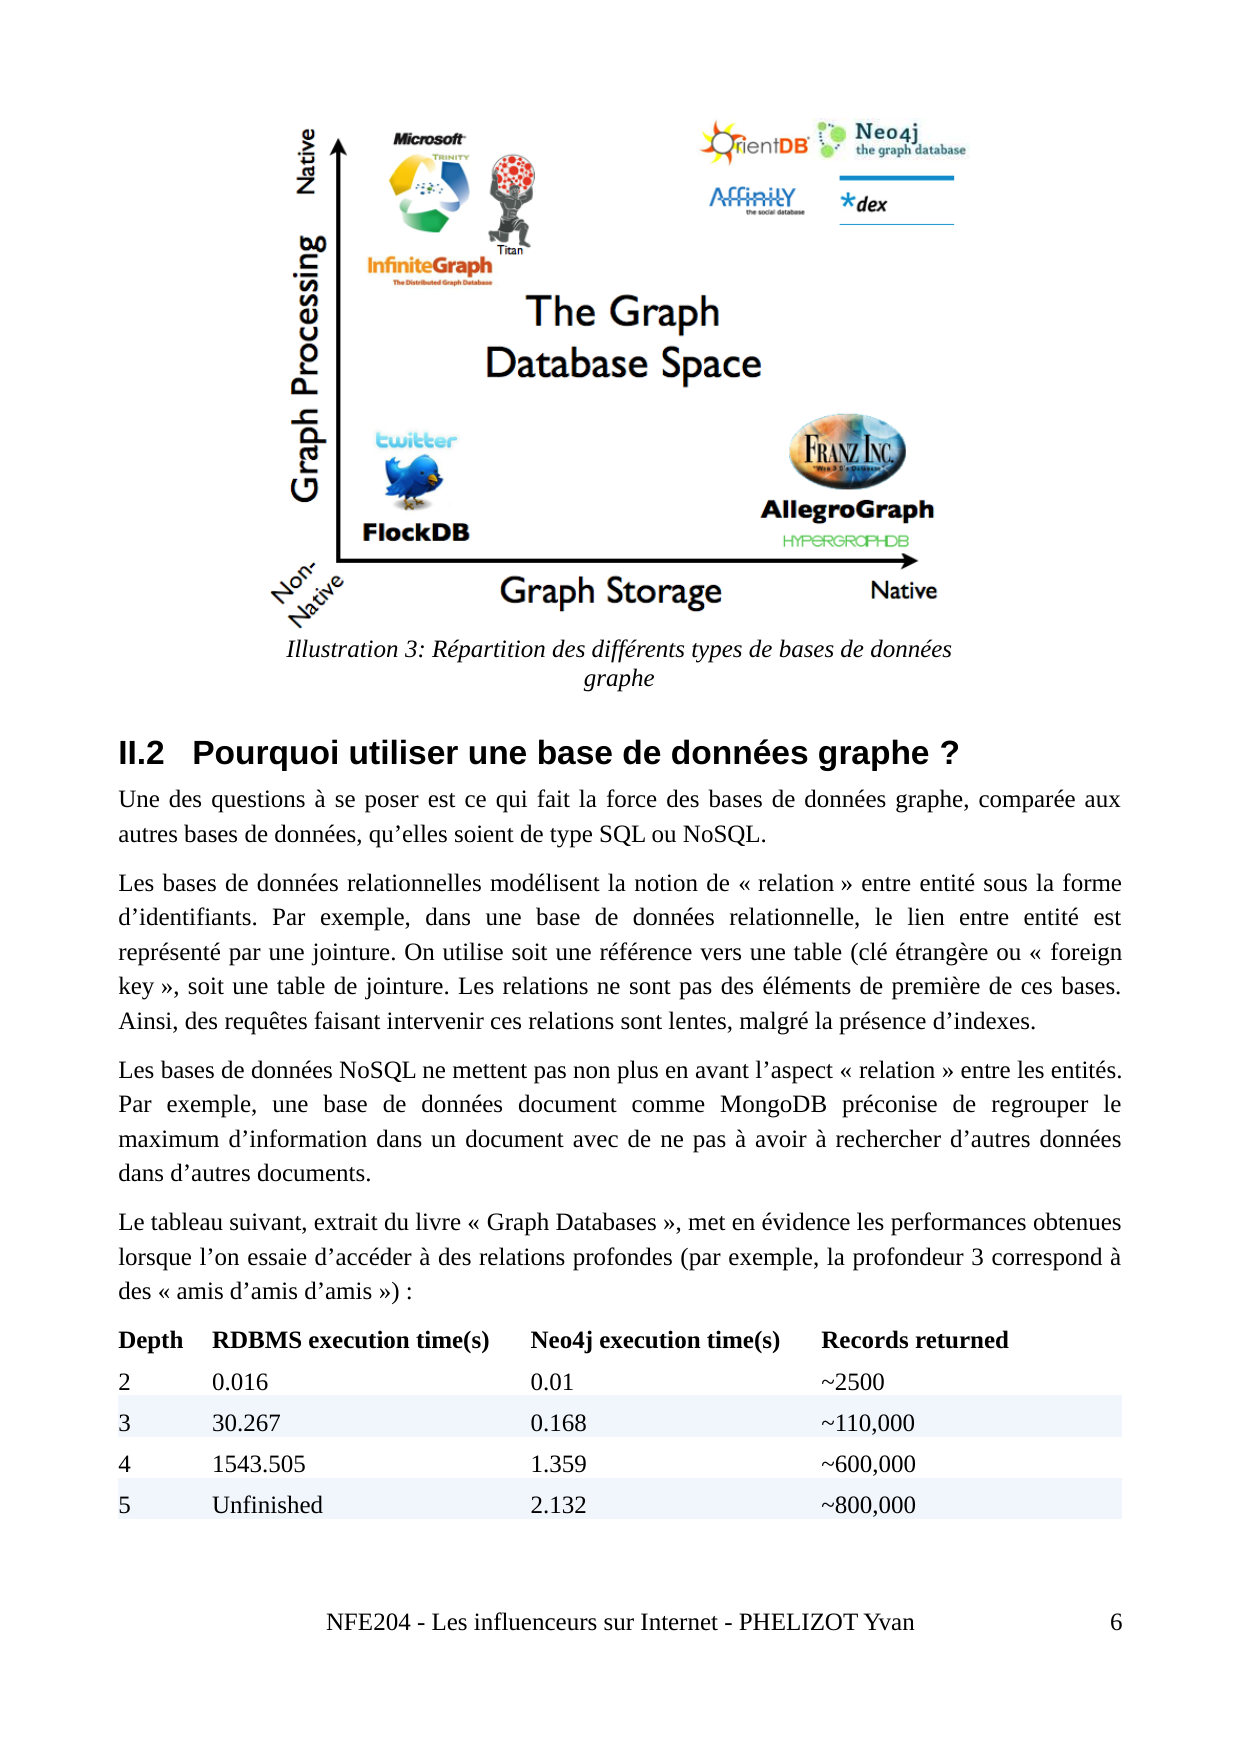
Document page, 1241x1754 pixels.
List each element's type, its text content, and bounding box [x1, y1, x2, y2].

text Une des questions à se poser est ce qui fait la force des bases de données graphe, comparée aux autres bases de données, qu’elles soient de type SQL ou NoSQL. [118, 784, 1122, 847]
table_header Records returned [821, 1325, 1122, 1354]
table_cell 1.359 [530, 1437, 821, 1478]
table_header RDBMS execution time(s) [212, 1325, 530, 1354]
table_header Neo4j execution time(s) [530, 1325, 821, 1354]
table_cell ~600,000 [821, 1437, 1122, 1478]
table_cell ~800,000 [821, 1478, 1122, 1519]
table_cell ~110,000 [821, 1395, 1122, 1437]
table_cell 5 [118, 1478, 212, 1519]
table_cell 2.132 [530, 1478, 821, 1519]
table_cell ~2500 [821, 1354, 1122, 1395]
table_cell 1543.505 [212, 1437, 530, 1478]
table_cell 2 [118, 1354, 212, 1395]
table_cell 30.267 [212, 1395, 530, 1437]
picture [270, 118, 971, 629]
text Illustration 3: Répartition des différents types de bases de données graphe [270, 629, 970, 692]
table_header Depth [118, 1325, 212, 1354]
table_cell 0.168 [530, 1395, 821, 1437]
text Le tableau suivant, extrait du livre « Graph Databases », met en évidence les performances obtenues lorsque l’on essaie d’accéder à des relations profondes (par exemple, la profondeur 3 correspond à des « amis d’amis d’amis ») : [118, 1207, 1122, 1305]
text Les bases de données relationnelles modélisent la notion de « relation » entre entité sous la forme d’identifiants. Par exemple, dans une base de données relationnelle, le lien entre entité est représenté par une jointure. On utilise soit une référence vers une table (clé étrangère ou « foreign key », soit une table de jointure. Les relations ne sont pas des éléments de première de ces bases. Ainsi, des requêtes faisant intervenir ces relations sont lentes, malgré la présence d’indexes. [118, 868, 1122, 1034]
subtitle Pourquoi utiliser une base de données graphe ? [118, 733, 1122, 772]
table_cell 0.01 [530, 1354, 821, 1395]
table_cell 0.016 [212, 1354, 530, 1395]
table_cell 3 [118, 1395, 212, 1437]
text Les bases de données NoSQL ne mettent pas non plus en avant l’aspect « relation » entre les entités. Par exemple, une base de données document comme MongoDB préconise de regrouper le maximum d’information dans un document avec de ne pas à avoir à rechercher d’autres données dans d’autres documents. [118, 1055, 1122, 1187]
table_cell 4 [118, 1437, 212, 1478]
table_cell Unfinished [212, 1478, 530, 1519]
